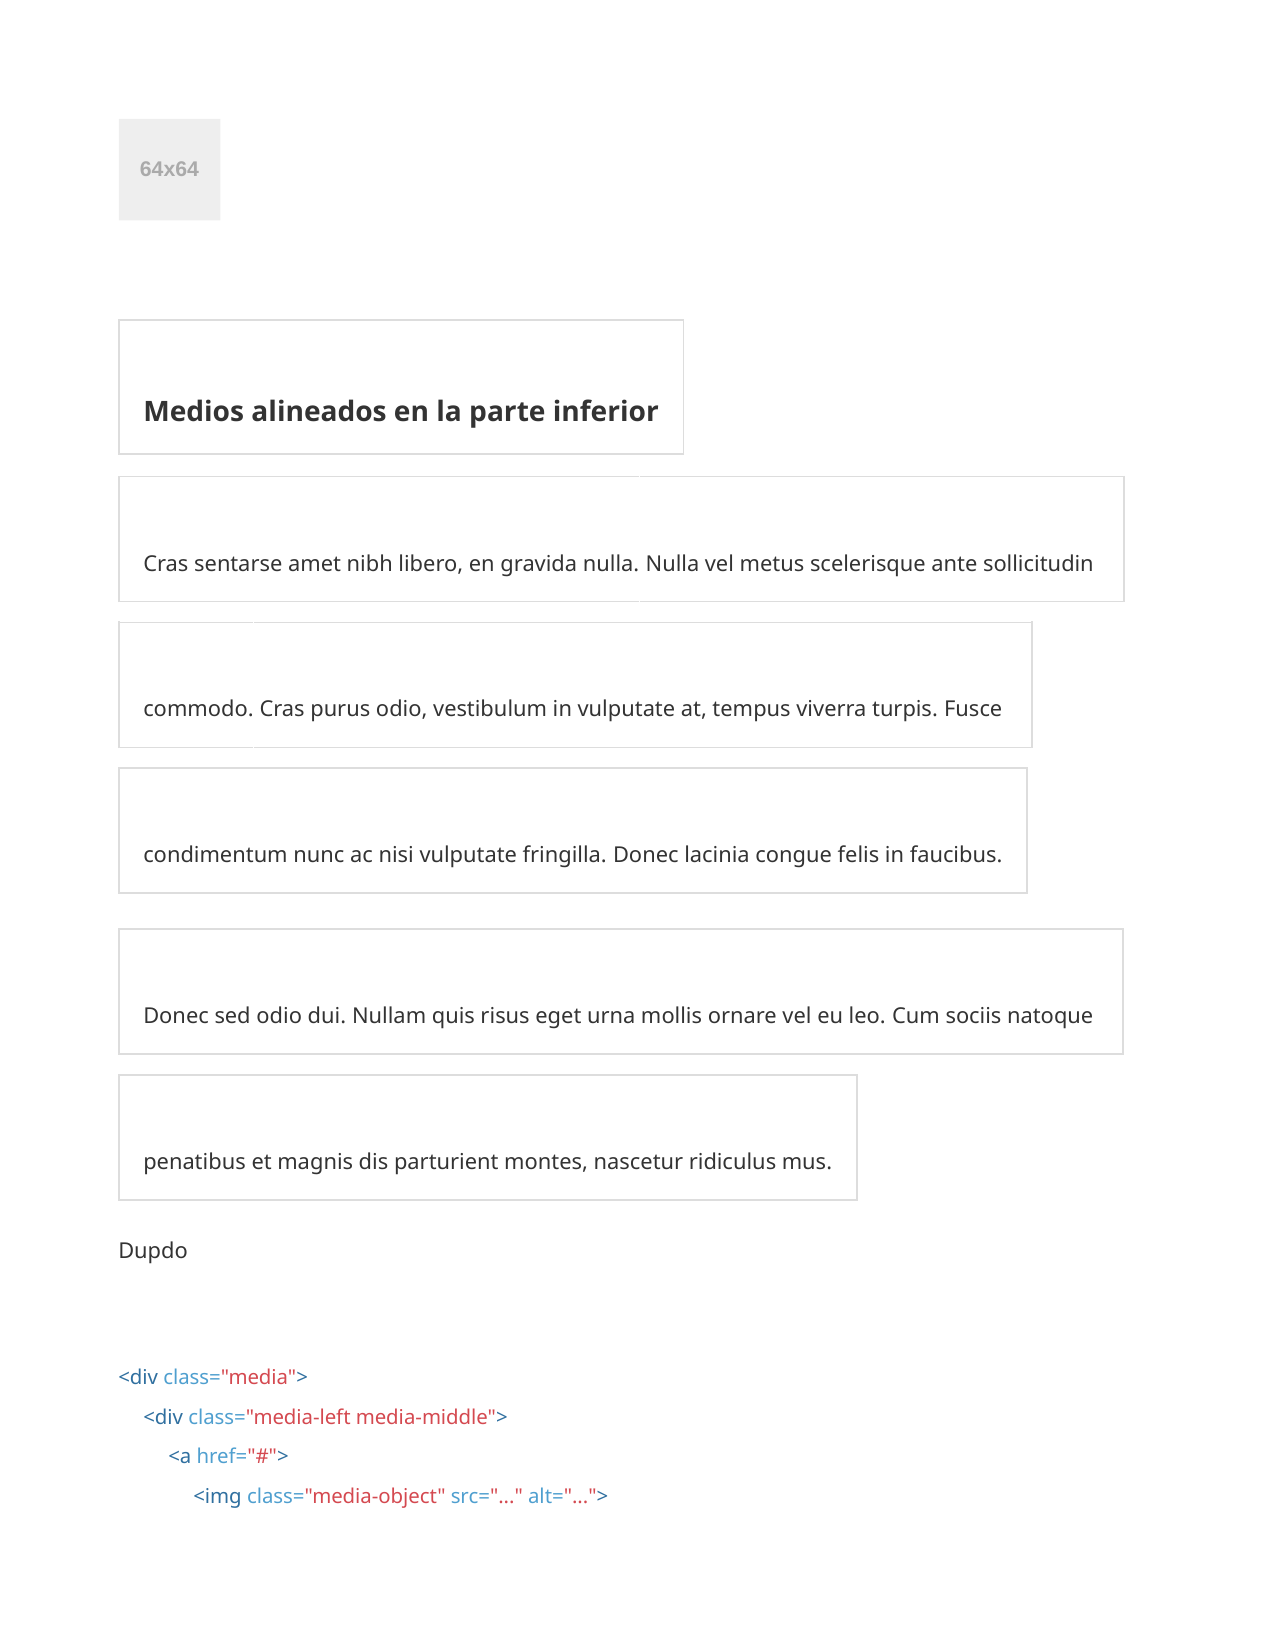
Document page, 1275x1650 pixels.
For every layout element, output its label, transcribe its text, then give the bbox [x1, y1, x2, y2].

text Dupdo [118, 1235, 1157, 1265]
text <a href="#"> [118, 1442, 1157, 1470]
text <img class="media-object" src="..." alt="..."> [118, 1482, 1157, 1510]
text <div class="media-left media-middle"> [118, 1402, 1157, 1430]
subtitle Medios alineados en la parte inferior [120, 321, 683, 453]
text <div class="media"> [118, 1363, 1157, 1391]
subtitle [684, 319, 1157, 454]
text Donec sed odio dui. Nullam quis risus eget urna mollis ornare vel eu leo. Cum sociis natoque penatibus et magnis dis parturient montes, nascetur ridiculus mus. [118, 928, 1157, 1201]
text Cras sentarse amet nibh libero, en gravida nulla. Nulla vel metus scelerisque ante sollicitudin commodo. Cras purus odio, vestibulum in vulputate at, tempus viverra turpis. Fusce condimentum nunc ac nisi vulputate fringilla. Donec lacinia congue felis in faucibus. [118, 476, 1157, 894]
